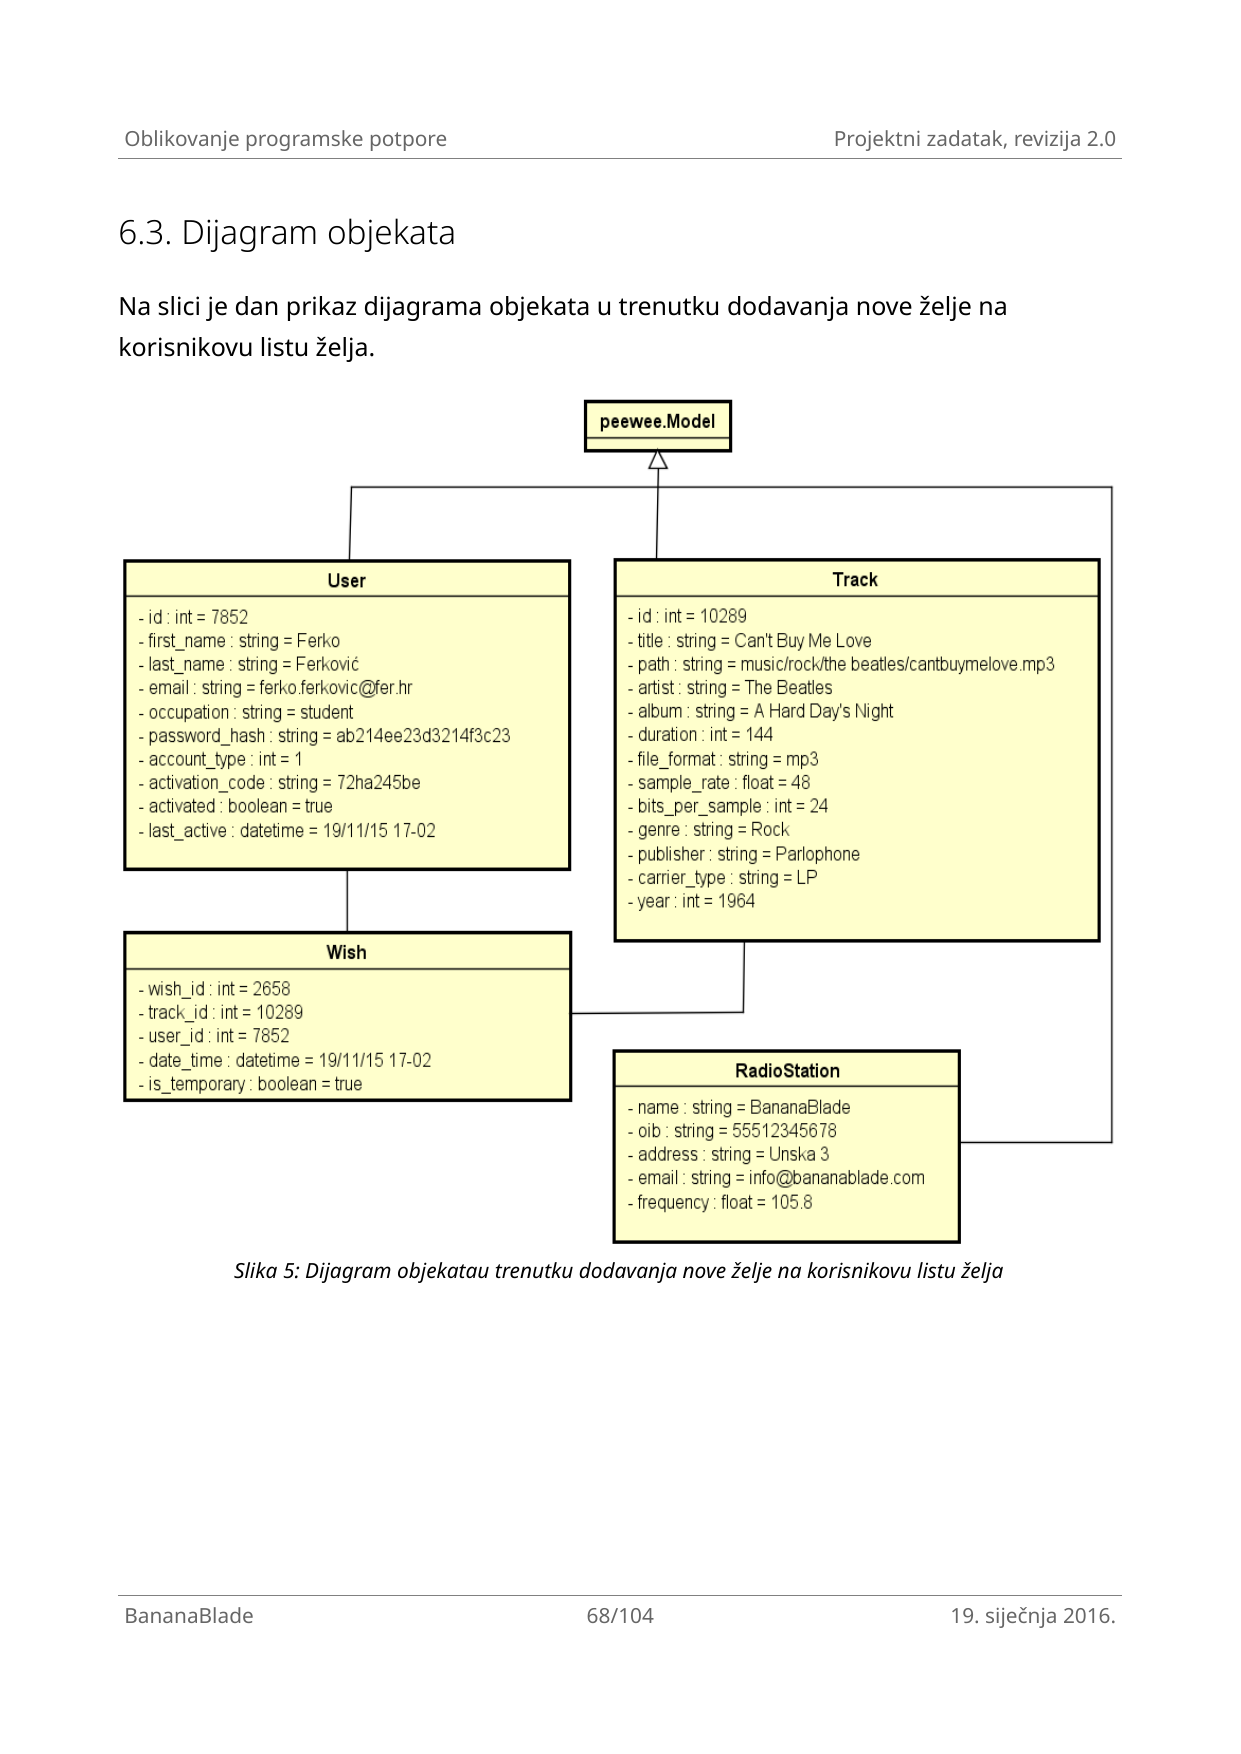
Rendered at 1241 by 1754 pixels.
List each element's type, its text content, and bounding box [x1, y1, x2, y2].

text Slika 5: Dijagram objekatau trenutku dodavanja nove želje na korisnikovu listu želja [118, 1251, 1122, 1284]
text Na slici je dan prikaz dijagrama objekata u trenutku dodavanja nove želje na korisnikovu listu želja. [118, 288, 1122, 363]
picture [118, 395, 1123, 1251]
subtitle 6.3. Dijagram objekata [118, 209, 1122, 254]
